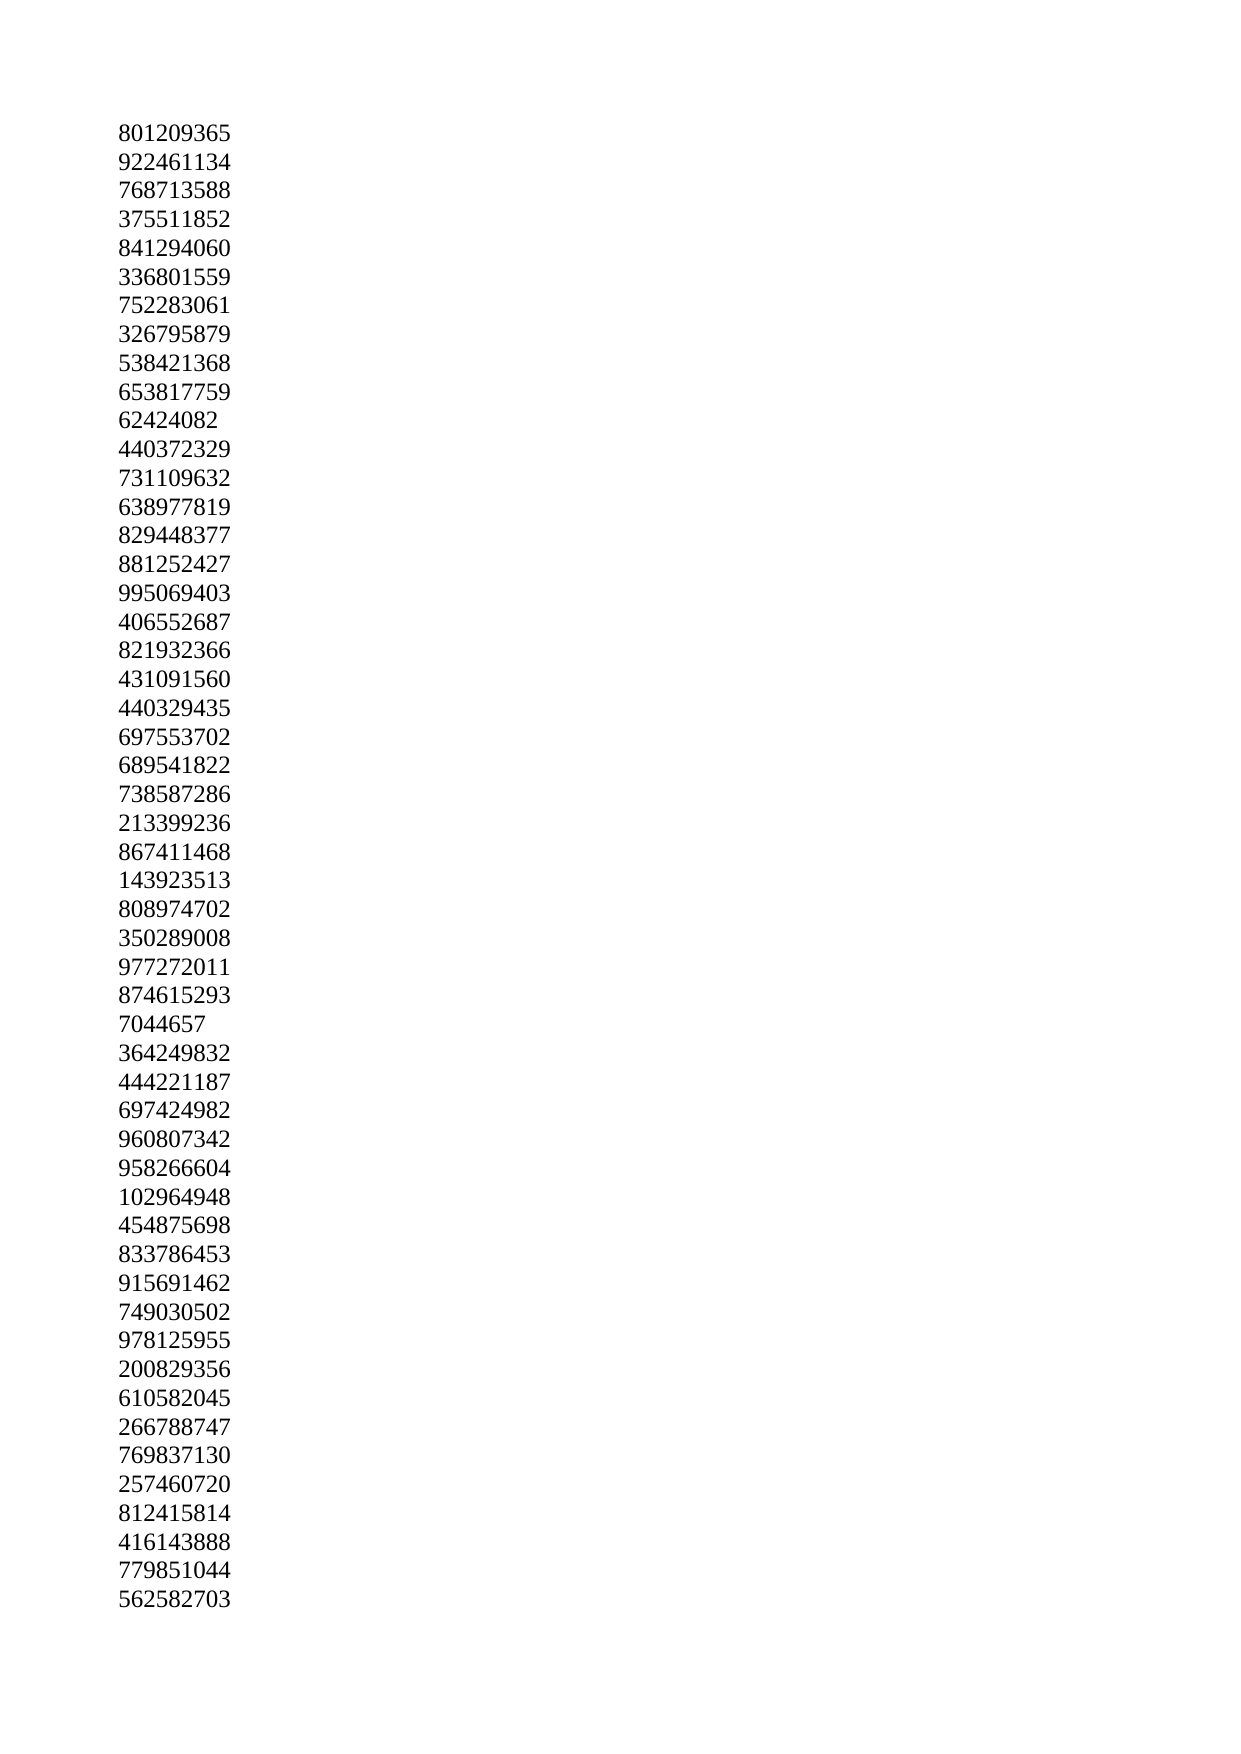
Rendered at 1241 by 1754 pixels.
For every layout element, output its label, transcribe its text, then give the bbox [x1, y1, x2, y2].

table_cell 440329435 [118, 693, 1122, 722]
table_cell 829448377 [118, 521, 1122, 549]
table_cell 779851044 [118, 1556, 1122, 1584]
table_cell 977272011 [118, 952, 1122, 981]
table_cell 444221187 [118, 1067, 1122, 1096]
table_cell 200829356 [118, 1354, 1122, 1383]
table_cell 440372329 [118, 434, 1122, 463]
table_cell 538421368 [118, 348, 1122, 377]
table_cell 416143888 [118, 1527, 1122, 1556]
table_cell 143923513 [118, 866, 1122, 894]
table_cell 62424082 [118, 406, 1122, 434]
table_cell 638977819 [118, 492, 1122, 521]
table_cell 738587286 [118, 779, 1122, 808]
table_cell 881252427 [118, 549, 1122, 578]
table_cell 808974702 [118, 894, 1122, 923]
table_cell 326795879 [118, 319, 1122, 348]
table_cell 768713588 [118, 176, 1122, 204]
table_cell 978125955 [118, 1326, 1122, 1354]
table_cell 350289008 [118, 923, 1122, 952]
table_cell 102964948 [118, 1182, 1122, 1211]
table_cell 7044657 [118, 1009, 1122, 1038]
table_cell 689541822 [118, 751, 1122, 779]
table_cell 562582703 [118, 1584, 1122, 1613]
table_cell 731109632 [118, 463, 1122, 492]
table_cell 454875698 [118, 1211, 1122, 1239]
table_cell 833786453 [118, 1239, 1122, 1268]
table_cell 958266604 [118, 1153, 1122, 1182]
table_cell 821932366 [118, 636, 1122, 664]
table_cell 752283061 [118, 291, 1122, 319]
table_cell 922461134 [118, 147, 1122, 176]
table_cell 257460720 [118, 1469, 1122, 1498]
table_cell 812415814 [118, 1498, 1122, 1527]
table_cell 915691462 [118, 1268, 1122, 1297]
table_cell 266788747 [118, 1412, 1122, 1441]
table_cell 375511852 [118, 204, 1122, 233]
table_cell 336801559 [118, 262, 1122, 291]
table_cell 841294060 [118, 233, 1122, 262]
table_cell 960807342 [118, 1124, 1122, 1153]
table_cell 213399236 [118, 808, 1122, 837]
table_cell 610582045 [118, 1383, 1122, 1412]
table_cell 406552687 [118, 607, 1122, 636]
table_cell 867411468 [118, 837, 1122, 866]
table_cell 653817759 [118, 377, 1122, 406]
table_cell 697424982 [118, 1096, 1122, 1124]
table_cell 801209365 [118, 118, 1122, 147]
table_cell 995069403 [118, 578, 1122, 607]
table_cell 364249832 [118, 1038, 1122, 1067]
table_cell 697553702 [118, 722, 1122, 751]
table_cell 431091560 [118, 664, 1122, 693]
table_cell 874615293 [118, 981, 1122, 1009]
table_cell 749030502 [118, 1297, 1122, 1326]
table_cell 769837130 [118, 1441, 1122, 1469]
